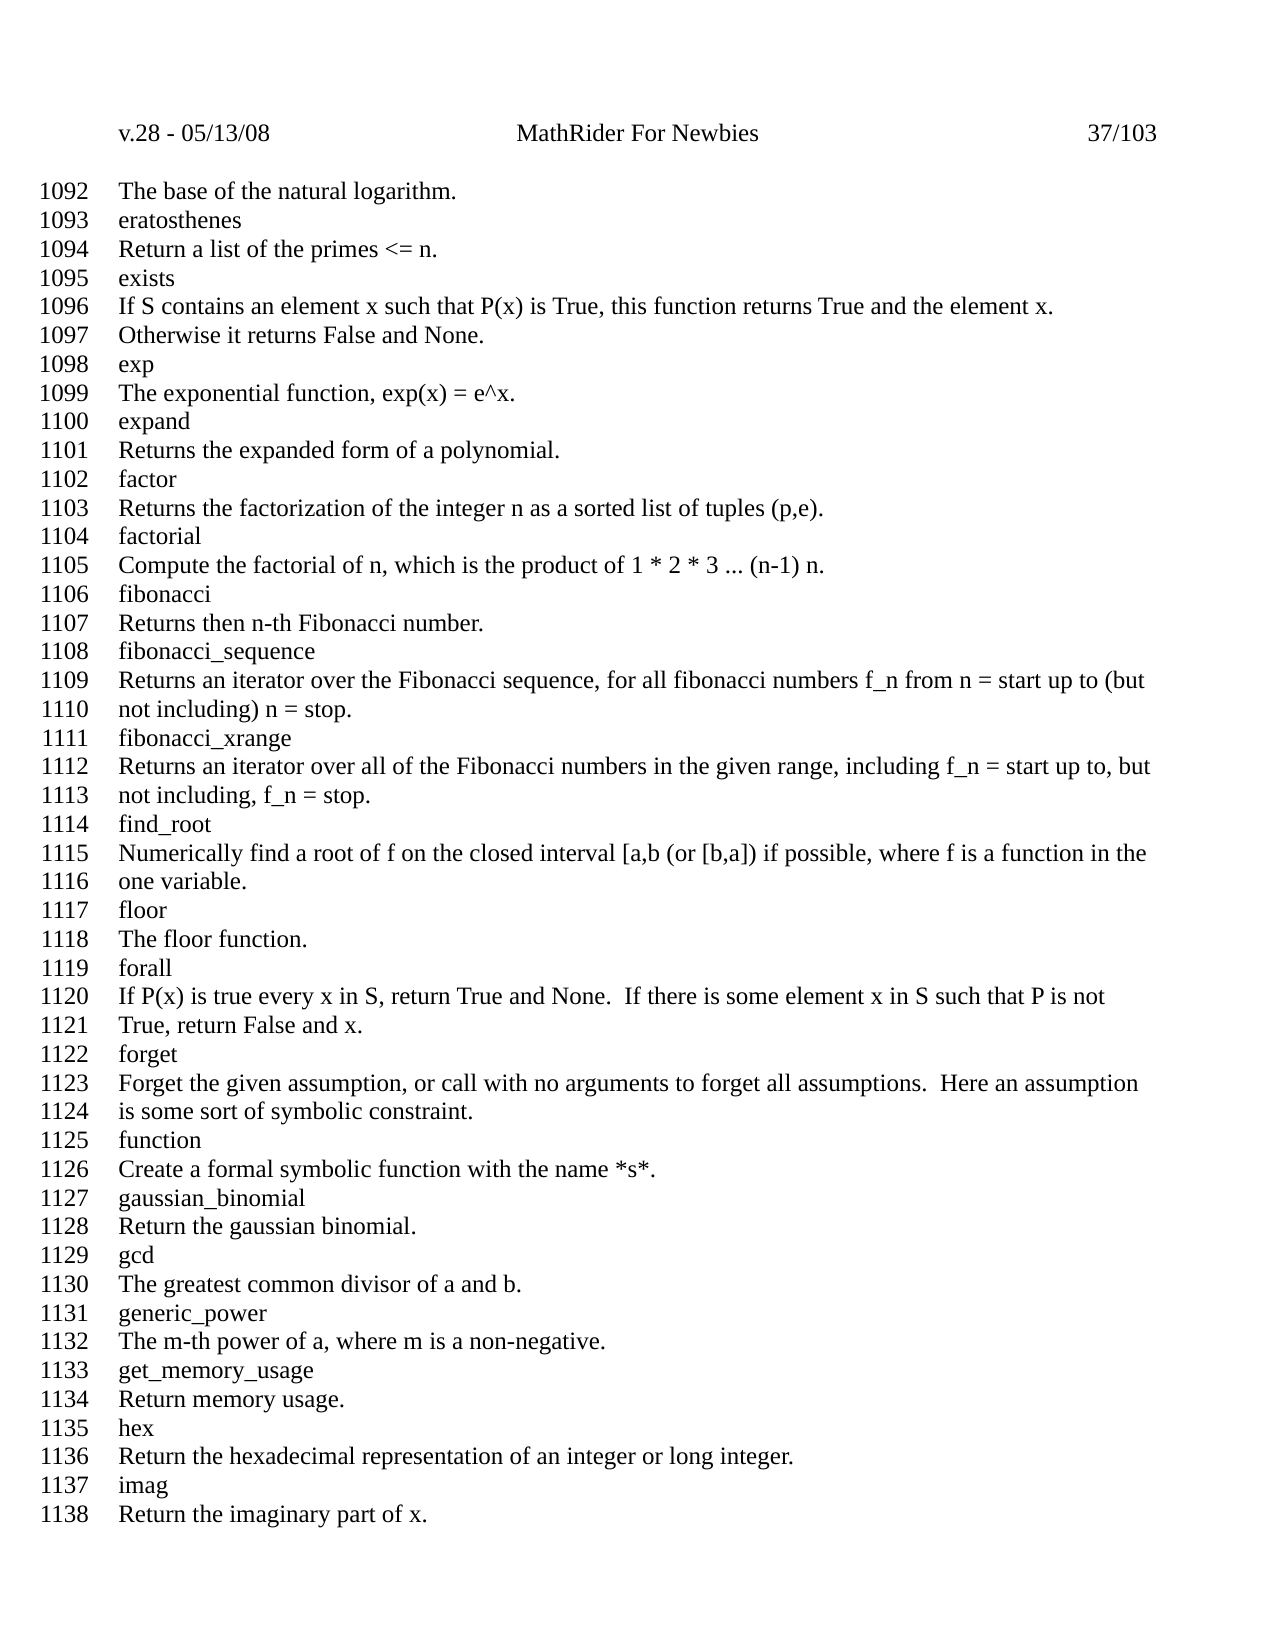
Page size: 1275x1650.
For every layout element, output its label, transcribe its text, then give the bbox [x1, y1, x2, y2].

text Return a list of the primes <= n. [118, 234, 1157, 263]
text eratosthenes [118, 205, 1157, 234]
text forget [118, 1039, 1157, 1068]
text Returns an iterator over all of the Fibonacci numbers in the given range, including f_n = start up to, but not including, f_n = stop. [118, 751, 1157, 809]
text exists [118, 263, 1157, 291]
text The exponential function, exp(x) = e^x. [118, 378, 1157, 406]
text Create a formal symbolic function with the name *s*. [118, 1154, 1157, 1183]
text gcd [118, 1240, 1157, 1269]
text factor [118, 464, 1157, 493]
text expand [118, 406, 1157, 435]
text Returns the expanded form of a polynomial. [118, 435, 1157, 464]
text factorial [118, 521, 1157, 550]
text Returns then n-th Fibonacci number. [118, 608, 1157, 636]
text If S contains an element x such that P(x) is True, this function returns True and the element x. Otherwise it returns False and None. [118, 291, 1157, 349]
text forall [118, 953, 1157, 981]
text get_memory_usage [118, 1355, 1157, 1384]
text hex [118, 1413, 1157, 1441]
text generic_power [118, 1298, 1157, 1326]
text The greatest common divisor of a and b. [118, 1269, 1157, 1298]
text imag [118, 1470, 1157, 1499]
text Returns an iterator over the Fibonacci sequence, for all fibonacci numbers f_n from n = start up to (but not including) n = stop. [118, 665, 1157, 723]
text The base of the natural logarithm. [118, 176, 1157, 205]
text Forget the given assumption, or call with no arguments to forget all assumptions. Here an assumption is some sort of symbolic constraint. [118, 1068, 1157, 1125]
text Compute the factorial of n, which is the product of 1 * 2 * 3 ... (n-1) n. [118, 550, 1157, 579]
text Return memory usage. [118, 1384, 1157, 1413]
text If P(x) is true every x in S, return True and None. If there is some element x in S such that P is not True, return False and x. [118, 981, 1157, 1039]
text Return the gaussian binomial. [118, 1211, 1157, 1240]
text exp [118, 349, 1157, 378]
text gaussian_binomial [118, 1183, 1157, 1211]
text The floor function. [118, 924, 1157, 953]
text floor [118, 895, 1157, 924]
text fibonacci [118, 579, 1157, 608]
text find_root [118, 809, 1157, 838]
text Returns the factorization of the integer n as a sorted list of tuples (p,e). [118, 493, 1157, 521]
text Numerically find a root of f on the closed interval [a,b (or [b,a]) if possible, where f is a function in the one variable. [118, 838, 1157, 895]
text fibonacci_xrange [118, 723, 1157, 751]
text fibonacci_sequence [118, 636, 1157, 665]
text Return the imaginary part of x. [118, 1499, 1157, 1528]
text The m-th power of a, where m is a non-negative. [118, 1326, 1157, 1355]
text function [118, 1125, 1157, 1154]
text Return the hexadecimal representation of an integer or long integer. [118, 1441, 1157, 1470]
